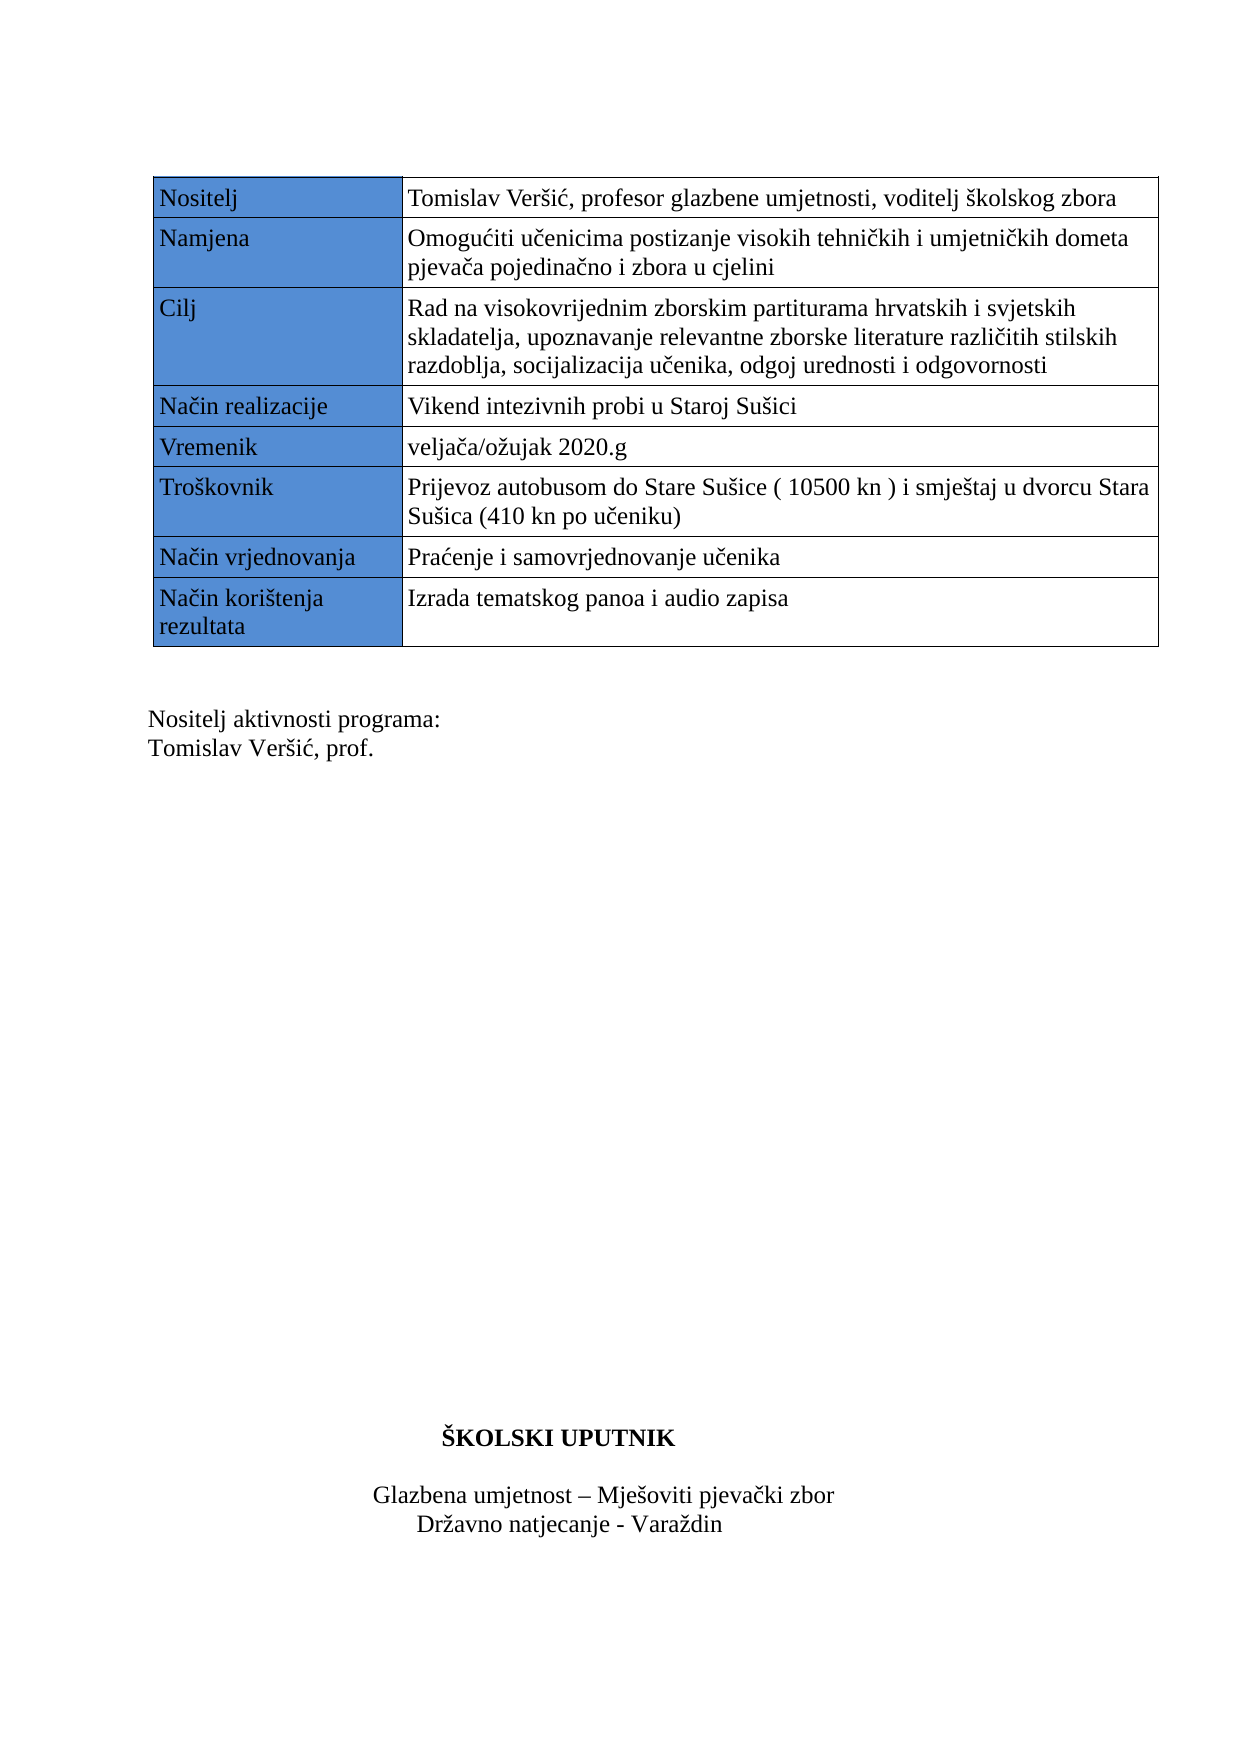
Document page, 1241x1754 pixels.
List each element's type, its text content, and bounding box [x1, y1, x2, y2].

table_cell veljača/ožujak 2020.g [403, 427, 1158, 466]
text Glazbena umjetnost – Mješoviti pjevački zbor [148, 1480, 1093, 1509]
text Tomislav Veršić, prof. [148, 733, 1093, 761]
table_header Nositelj [154, 178, 402, 217]
table_cell Prijevoz autobusom do Stare Sušice ( 10500 kn ) i smještaj u dvorcu Stara Sušica (410 kn po učeniku) [403, 467, 1158, 536]
table_cell Izrada tematskog panoa i audio zapisa [403, 578, 1158, 646]
table_cell Način korištenja rezultata [154, 578, 402, 646]
text Nositelj aktivnosti programa: [148, 704, 1093, 733]
table_cell Način realizacije [154, 386, 402, 426]
table_cell Vikend intezivnih probi u Staroj Sušici [403, 386, 1158, 426]
text ŠKOLSKI UPUTNIK [148, 1423, 1093, 1451]
table_cell Troškovnik [154, 467, 402, 536]
table_cell Cilj [154, 288, 402, 385]
table_cell Praćenje i samovrjednovanje učenika [403, 537, 1158, 576]
table_cell Vremenik [154, 427, 402, 466]
table_cell Namjena [154, 218, 402, 287]
table_cell Rad na visokovrijednim zborskim partiturama hrvatskih i svjetskih skladatelja, upoznavanje relevantne zborske literature različitih stilskih razdoblja, socijalizacija učenika, odgoj urednosti i odgovornosti [403, 288, 1158, 385]
table_header Tomislav Veršić, profesor glazbene umjetnosti, voditelj školskog zbora [403, 178, 1158, 217]
text Državno natjecanje - Varaždin [148, 1509, 1093, 1538]
table_cell Način vrjednovanja [154, 537, 402, 576]
table_cell Omogućiti učenicima postizanje visokih tehničkih i umjetničkih dometa pjevača pojedinačno i zbora u cjelini [403, 218, 1158, 287]
